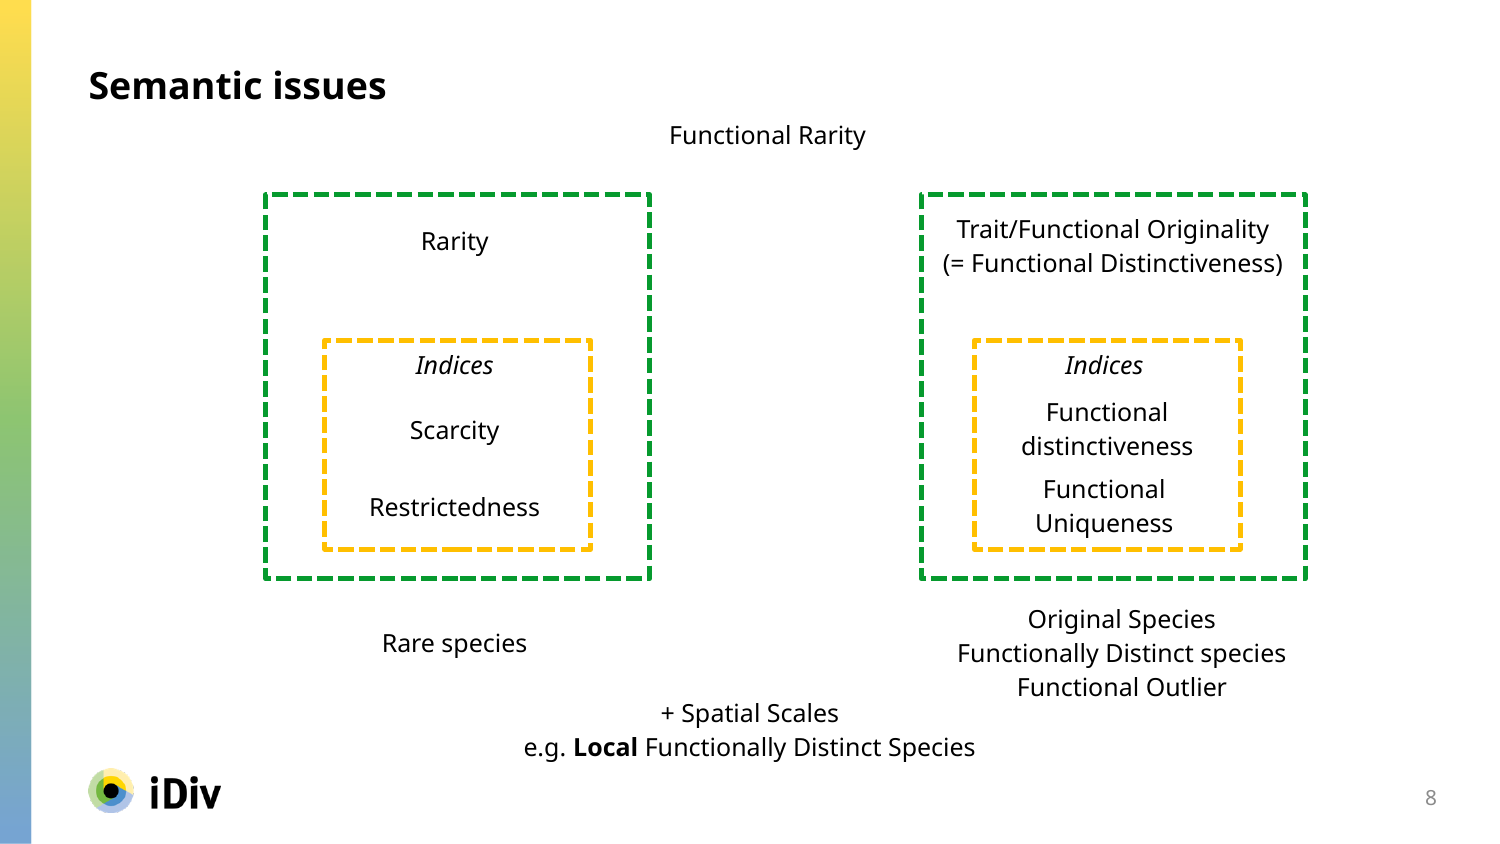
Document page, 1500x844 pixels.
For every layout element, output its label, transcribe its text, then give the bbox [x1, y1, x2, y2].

text_box Indices [927, 340, 1282, 386]
slide_number [1240, 767, 1437, 813]
text_box Scarcity [277, 405, 632, 451]
text_box Rarity [277, 216, 632, 262]
text_box Indices [277, 340, 632, 386]
text_box Trait/Functional Originality (= Functional Distinctiveness) [885, 204, 1341, 281]
list Semantic issues [88, 61, 1437, 157]
text_box + Spatial Scales e.g. Local Functionally Distinct Species [416, 688, 1084, 765]
picture [0, 0, 1500, 844]
text_box Rare species [277, 617, 632, 664]
text_box Functional Rarity [354, 109, 1182, 156]
text_box Functional distinctiveness [998, 387, 1217, 464]
text_box Original Species Functionally Distinct species Functional Outlier [927, 594, 1317, 701]
text_box Restrictedness [277, 482, 632, 528]
text_box Functional Uniqueness [1015, 464, 1193, 541]
